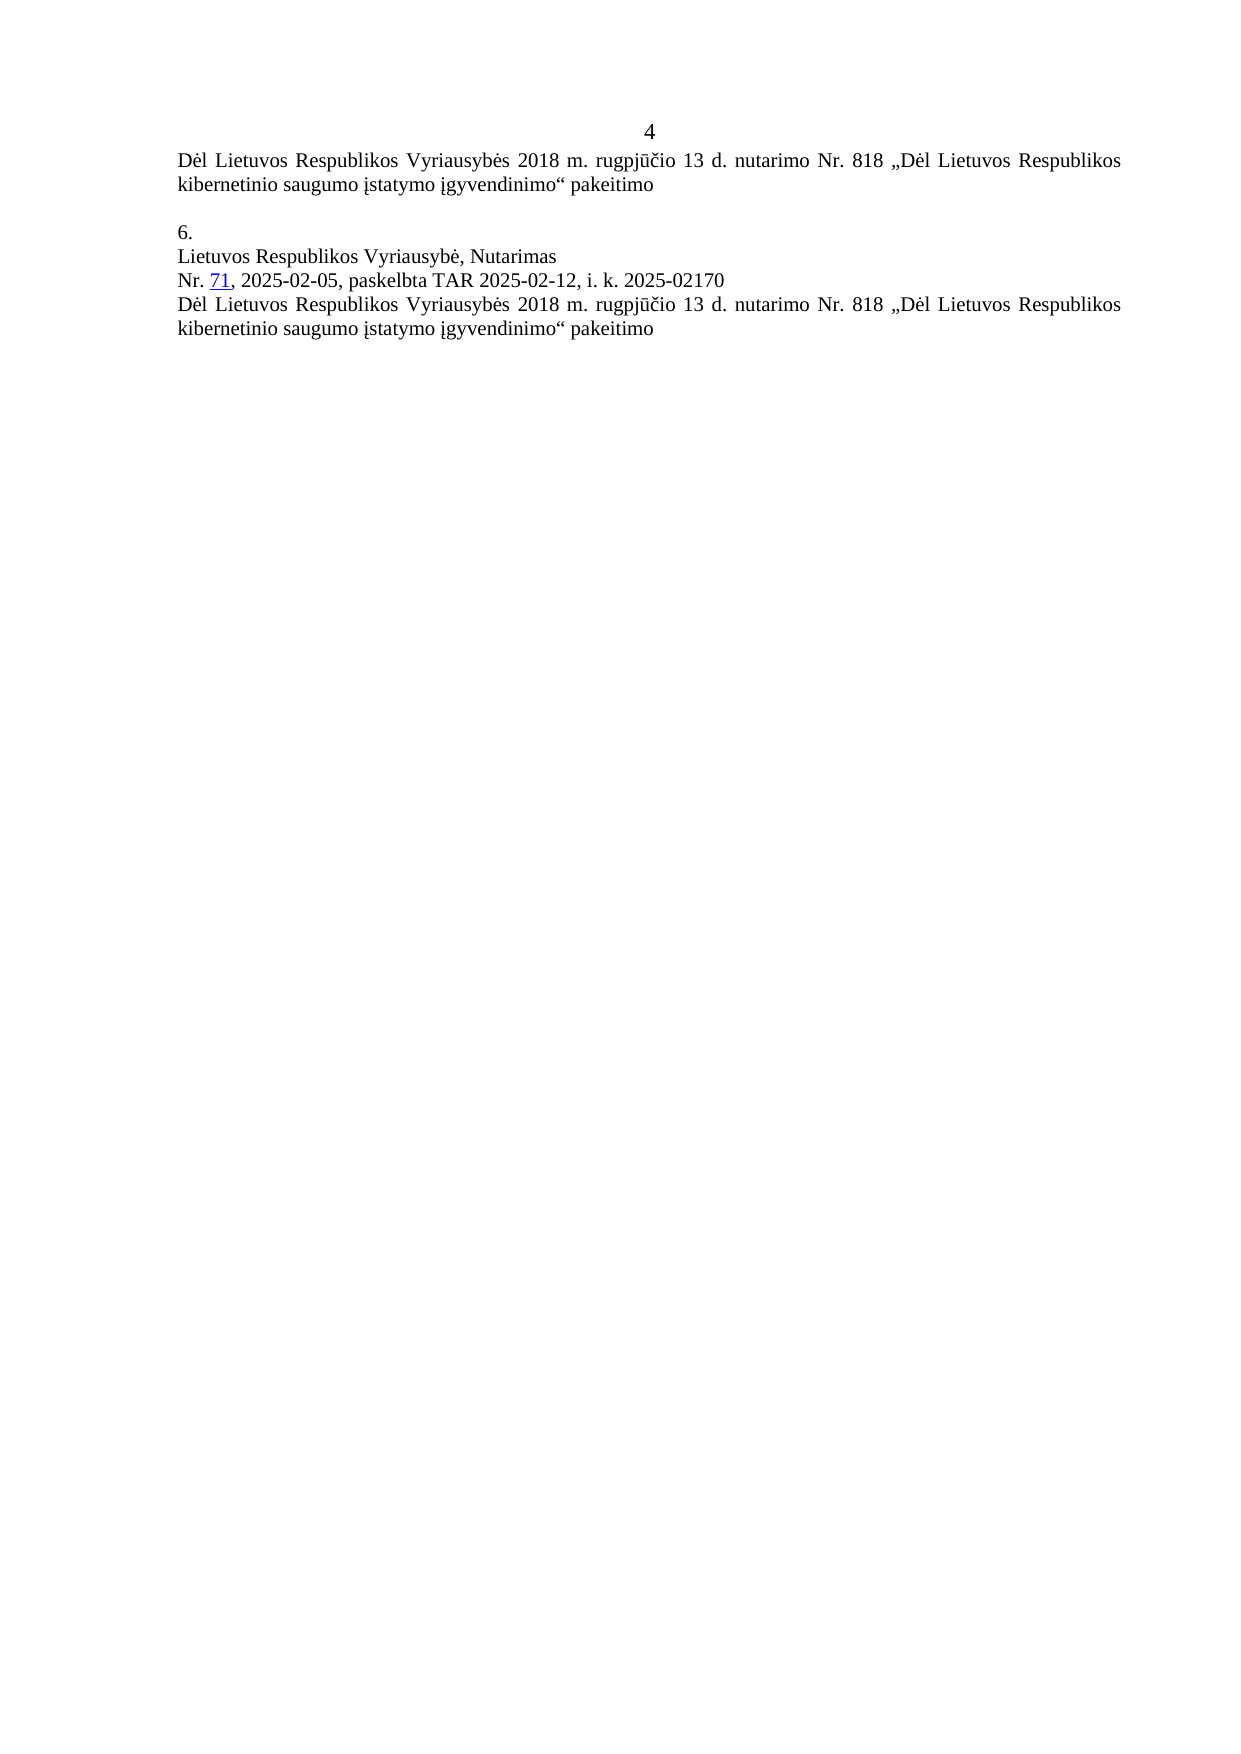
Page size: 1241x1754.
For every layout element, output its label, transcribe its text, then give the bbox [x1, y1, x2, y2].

text Nr. 71, 2025-02-05, paskelbta TAR 2025-02-12, i. k. 2025-02170 [177, 268, 1122, 292]
text Dėl Lietuvos Respublikos Vyriausybės 2018 m. rugpjūčio 13 d. nutarimo Nr. 818 „Dėl Lietuvos Respublikos kibernetinio saugumo įstatymo įgyvendinimo“ pakeitimo [177, 148, 1122, 196]
text Dėl Lietuvos Respublikos Vyriausybės 2018 m. rugpjūčio 13 d. nutarimo Nr. 818 „Dėl Lietuvos Respublikos kibernetinio saugumo įstatymo įgyvendinimo“ pakeitimo [177, 292, 1122, 340]
text Lietuvos Respublikos Vyriausybė, Nutarimas [177, 244, 1122, 268]
text 6. [177, 220, 1122, 244]
